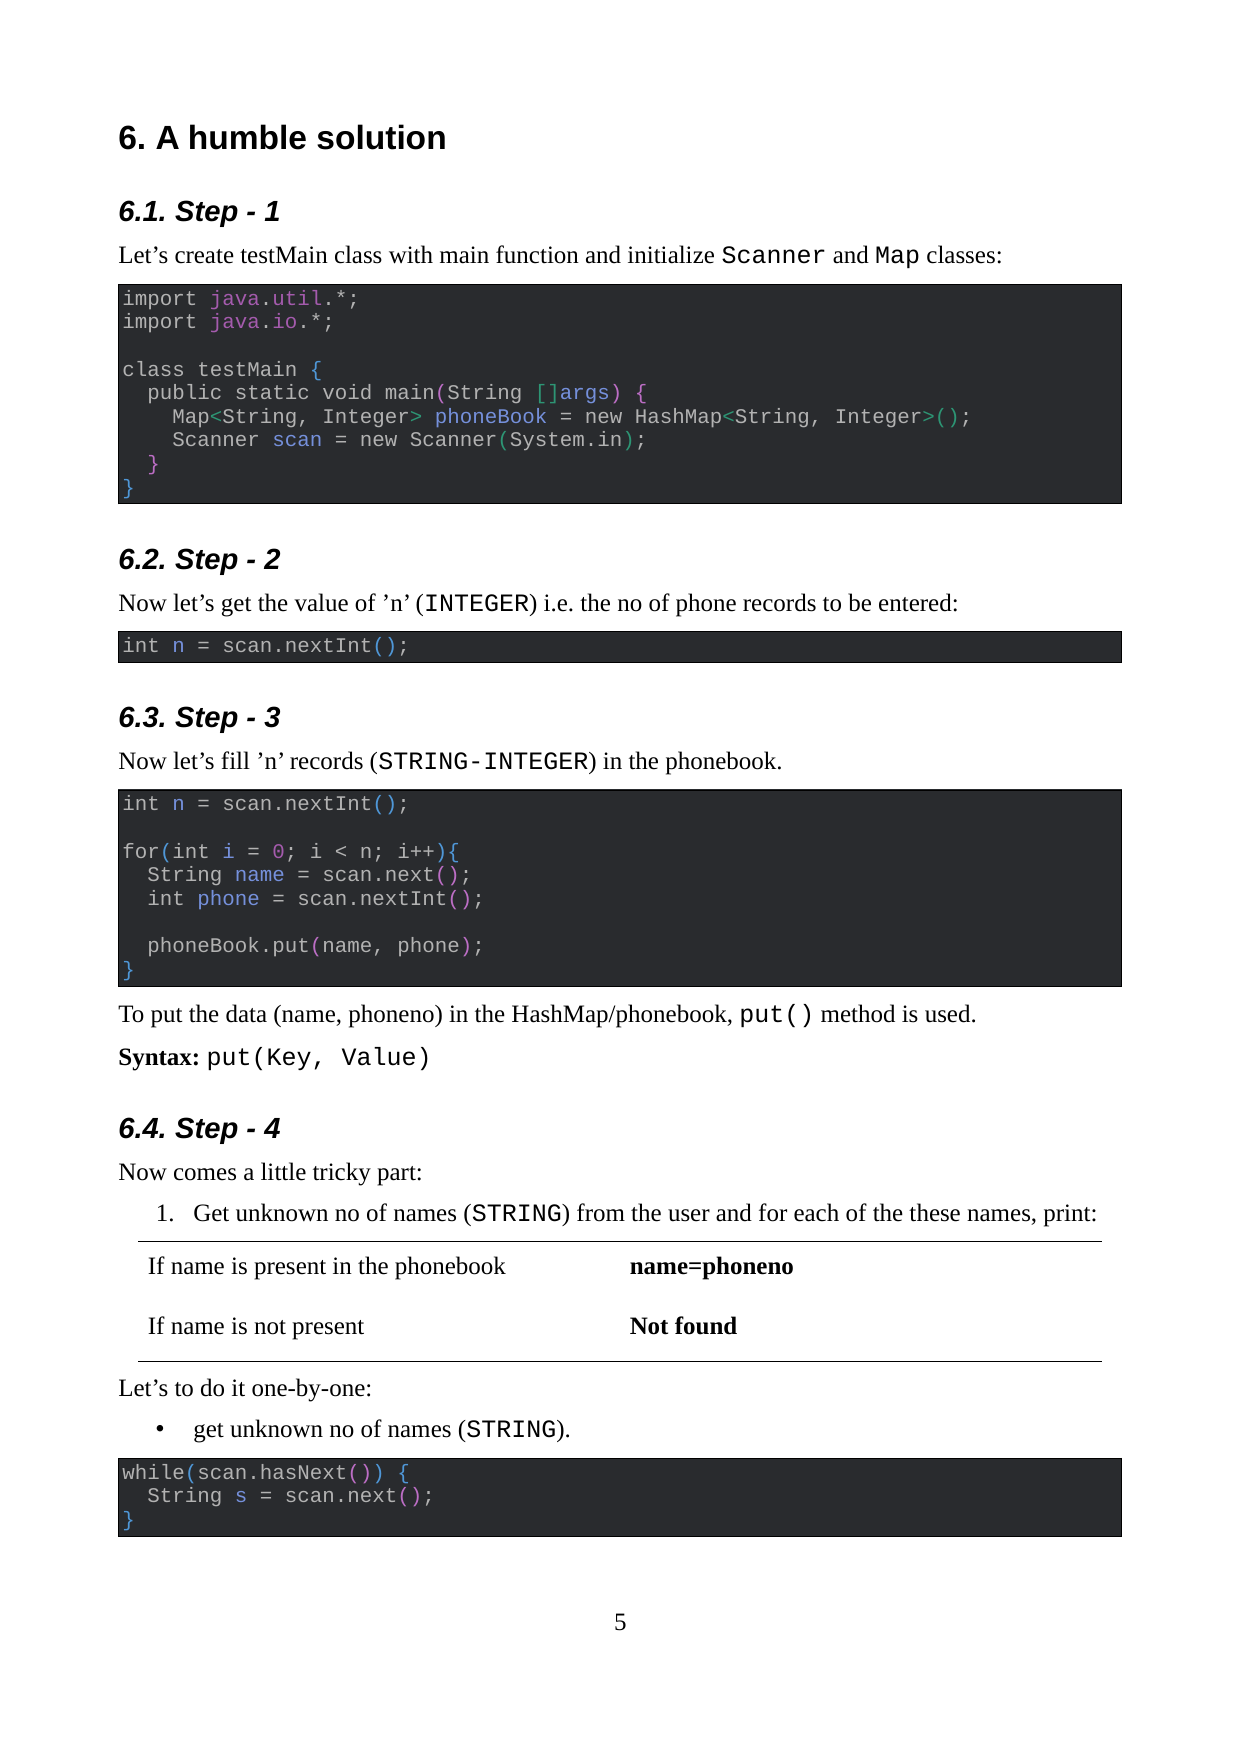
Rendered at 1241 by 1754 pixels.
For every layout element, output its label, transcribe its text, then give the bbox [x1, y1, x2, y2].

subtitle Step - 4 [118, 1111, 1122, 1144]
text import java.util.*; [119, 285, 1121, 307]
text Scanner scan = new Scanner(System.in); [119, 426, 1121, 449]
text int n = scan.nextInt(); [119, 791, 1121, 813]
text phoneBook.put(name, phone); [119, 931, 1121, 955]
text String name = scan.next(); [119, 860, 1121, 884]
text int n = scan.nextInt(); [119, 632, 1121, 662]
text Syntax: put(Key, Value) [118, 1042, 1122, 1073]
subtitle A humble solution [118, 118, 1122, 157]
table_header If name is present in the phonebook [138, 1242, 620, 1301]
text public static void main(String []args) { [119, 378, 1121, 402]
text while(scan.hasNext()) { [119, 1459, 1121, 1481]
text for(int i = 0; i < n; i++){ [119, 837, 1121, 860]
text } [119, 1505, 1121, 1536]
text Map<String, Integer> phoneBook = new HashMap<String, Integer>(); [119, 402, 1121, 426]
table_cell Not found [620, 1301, 1102, 1361]
table_cell If name is not present [138, 1301, 620, 1361]
list Get unknown no of names (STRING) from the user and for each of the these names, print: [156, 1198, 1122, 1229]
list get unknown no of names (STRING). [156, 1414, 1122, 1445]
text Now let’s fill ’n’ records (STRING-INTEGER) in the phonebook. [118, 746, 1122, 777]
text class testMain { [119, 354, 1121, 378]
text Now let’s get the value of ’n’ (INTEGER) i.e. the no of phone records to be entered: [118, 588, 1122, 619]
text To put the data (name, phoneno) in the HashMap/phonebook, put() method is used. [118, 999, 1122, 1030]
text String s = scan.next(); [119, 1481, 1121, 1505]
text import java.io.*; [119, 307, 1121, 331]
subtitle Step - 2 [118, 542, 1122, 575]
text Let’s create testMain class with main function and initialize Scanner and Map classes: [118, 240, 1122, 271]
text int phone = scan.nextInt(); [119, 884, 1121, 908]
text } [119, 449, 1121, 473]
subtitle Step - 3 [118, 700, 1122, 734]
text Let’s to do it one-by-one: [118, 1373, 1122, 1402]
text Now comes a little tricky part: [118, 1157, 1122, 1185]
table_header name=phoneno [620, 1242, 1102, 1301]
text } [119, 473, 1121, 503]
text } [119, 955, 1121, 986]
subtitle Step - 1 [118, 194, 1122, 228]
